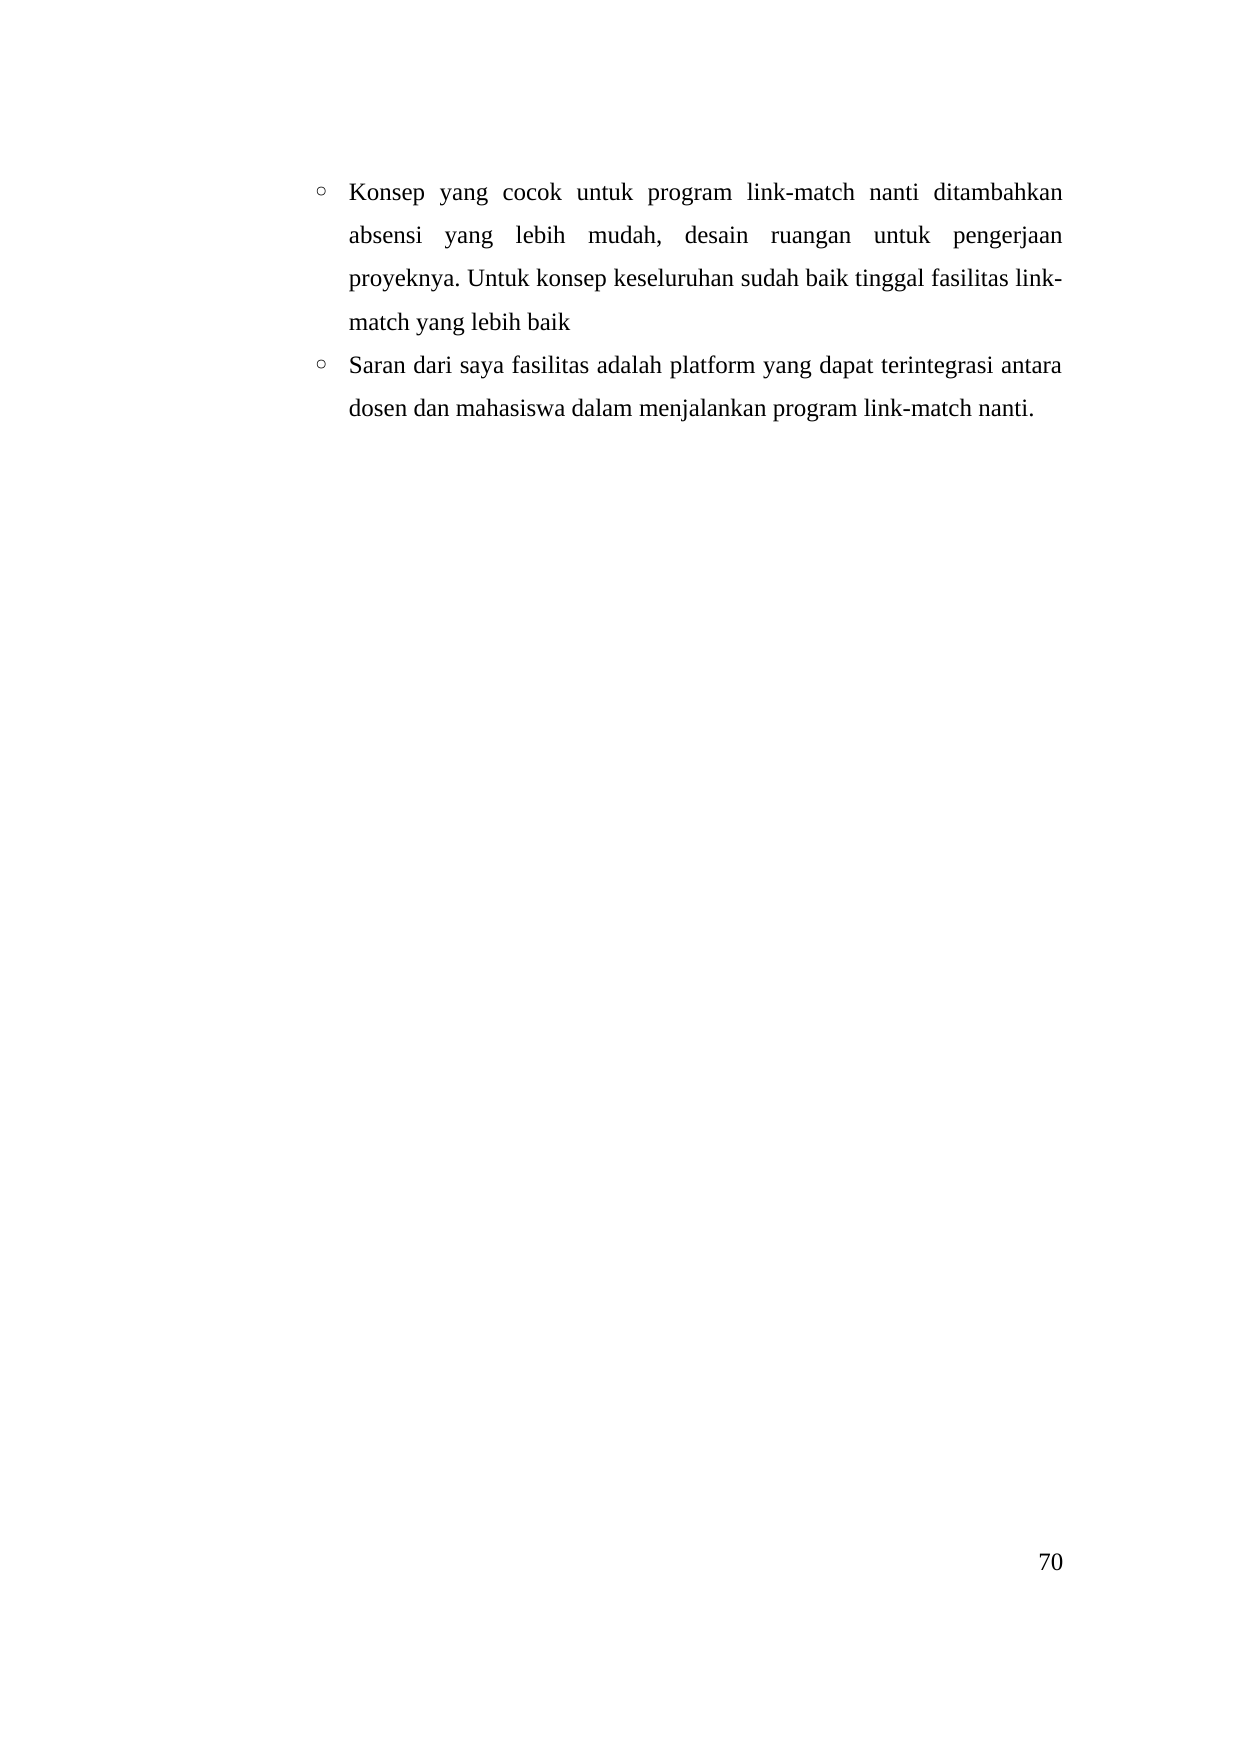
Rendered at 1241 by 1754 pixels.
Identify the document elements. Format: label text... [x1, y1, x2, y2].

list Saran dari saya fasilitas adalah platform yang dapat terintegrasi antara dosen dan mahasiswa dalam menjalankan program link-match nanti. [311, 350, 1063, 422]
list Konsep yang cocok untuk program link-match nanti ditambahkan absensi yang lebih mudah, desain ruangan untuk pengerjaan proyeknya. Untuk konsep keseluruhan sudah baik tinggal fasilitas link-match yang lebih baik [311, 177, 1063, 335]
